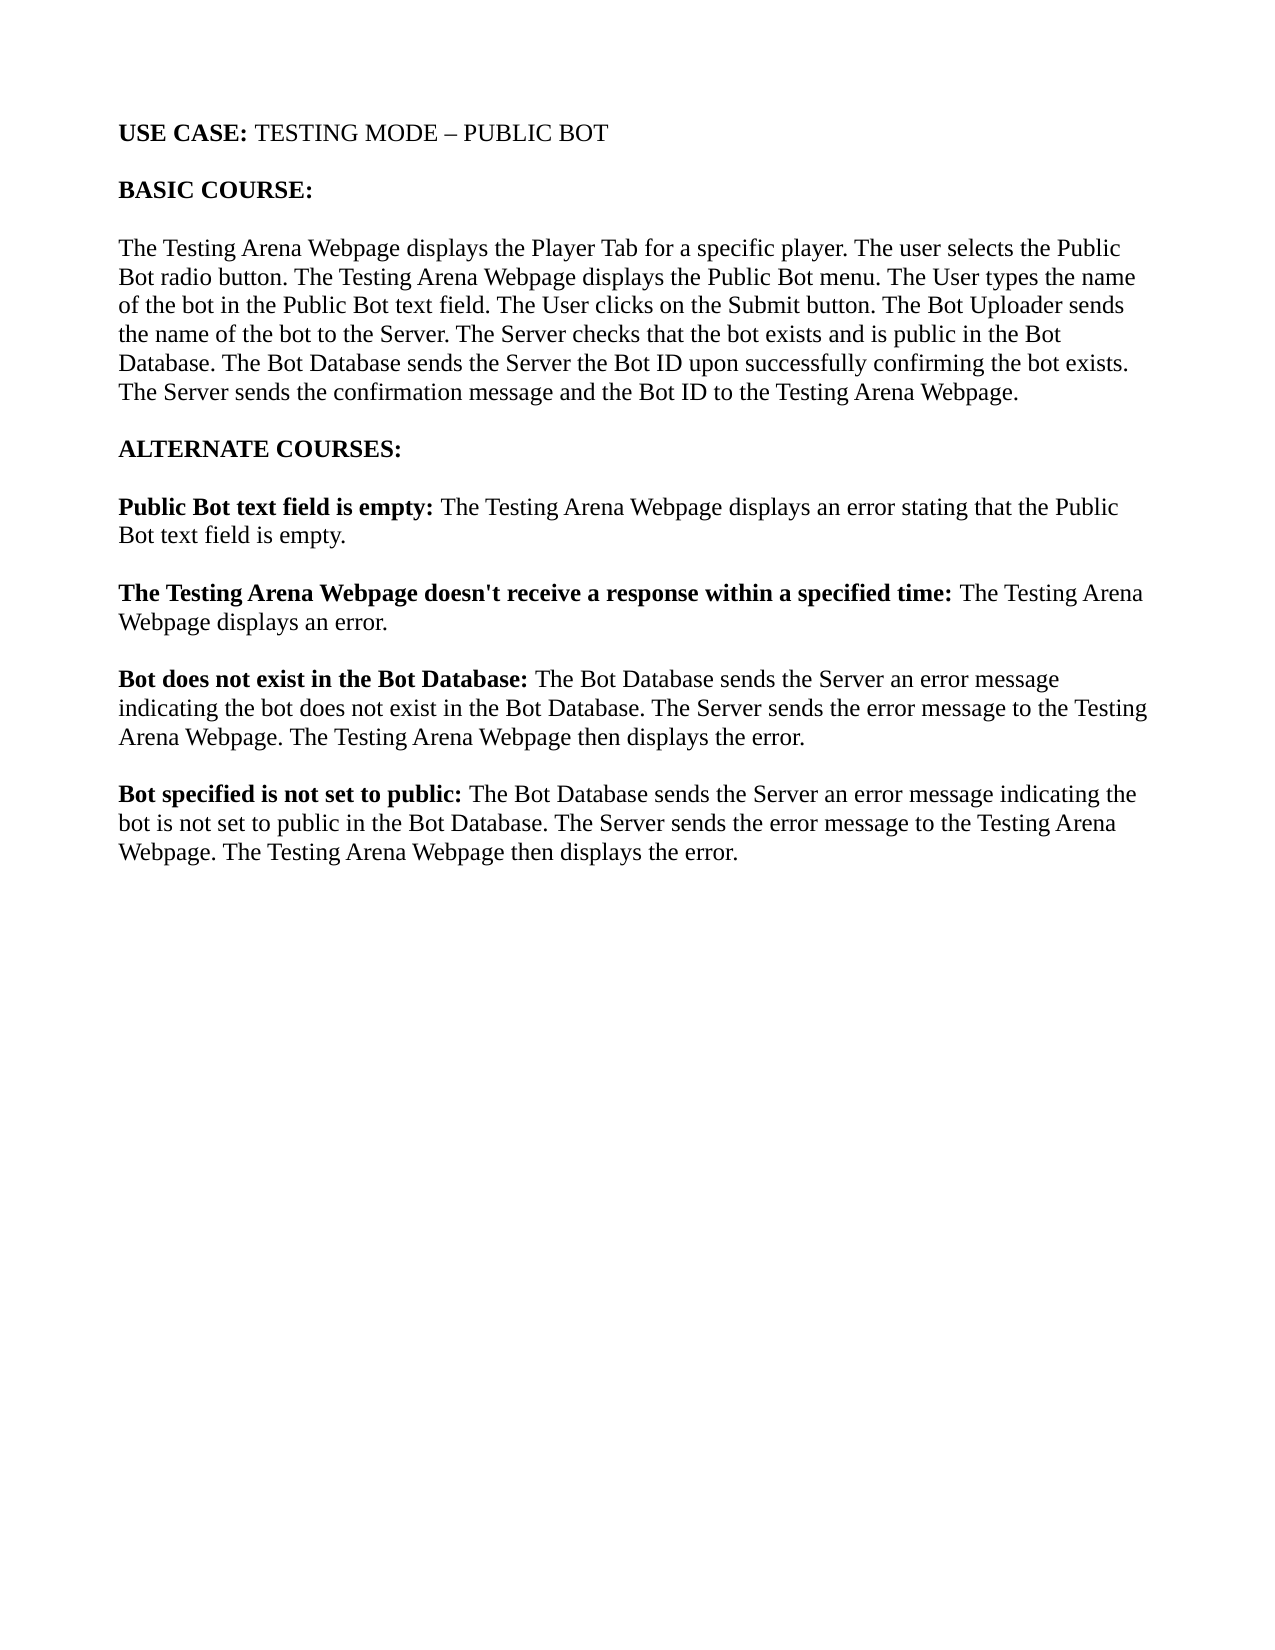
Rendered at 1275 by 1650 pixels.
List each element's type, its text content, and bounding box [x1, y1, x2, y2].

text The Testing Arena Webpage displays the Player Tab for a specific player. The user selects the Public Bot radio button. The Testing Arena Webpage displays the Public Bot menu. The User types the name of the bot in the Public Bot text field. The User clicks on the Submit button. The Bot Uploader sends the name of the bot to the Server. The Server checks that the bot exists and is public in the Bot Database. The Bot Database sends the Server the Bot ID upon successfully confirming the bot exists. The Server sends the confirmation message and the Bot ID to the Testing Arena Webpage. [118, 233, 1157, 406]
text The Testing Arena Webpage doesn't receive a response within a specified time: The Testing Arena Webpage displays an error. [118, 578, 1157, 636]
text ALTERNATE COURSES: [118, 434, 1157, 463]
text Public Bot text field is empty: The Testing Arena Webpage displays an error stating that the Public Bot text field is empty. [118, 492, 1157, 549]
text Bot does not exist in the Bot Database: The Bot Database sends the Server an error message indicating the bot does not exist in the Bot Database. The Server sends the error message to the Testing Arena Webpage. The Testing Arena Webpage then displays the error. [118, 664, 1157, 751]
text USE CASE: TESTING MODE – PUBLIC BOT [118, 118, 1157, 147]
text Bot specified is not set to public: The Bot Database sends the Server an error message indicating the bot is not set to public in the Bot Database. The Server sends the error message to the Testing Arena Webpage. The Testing Arena Webpage then displays the error. [118, 779, 1157, 866]
text BASIC COURSE: [118, 176, 1157, 204]
